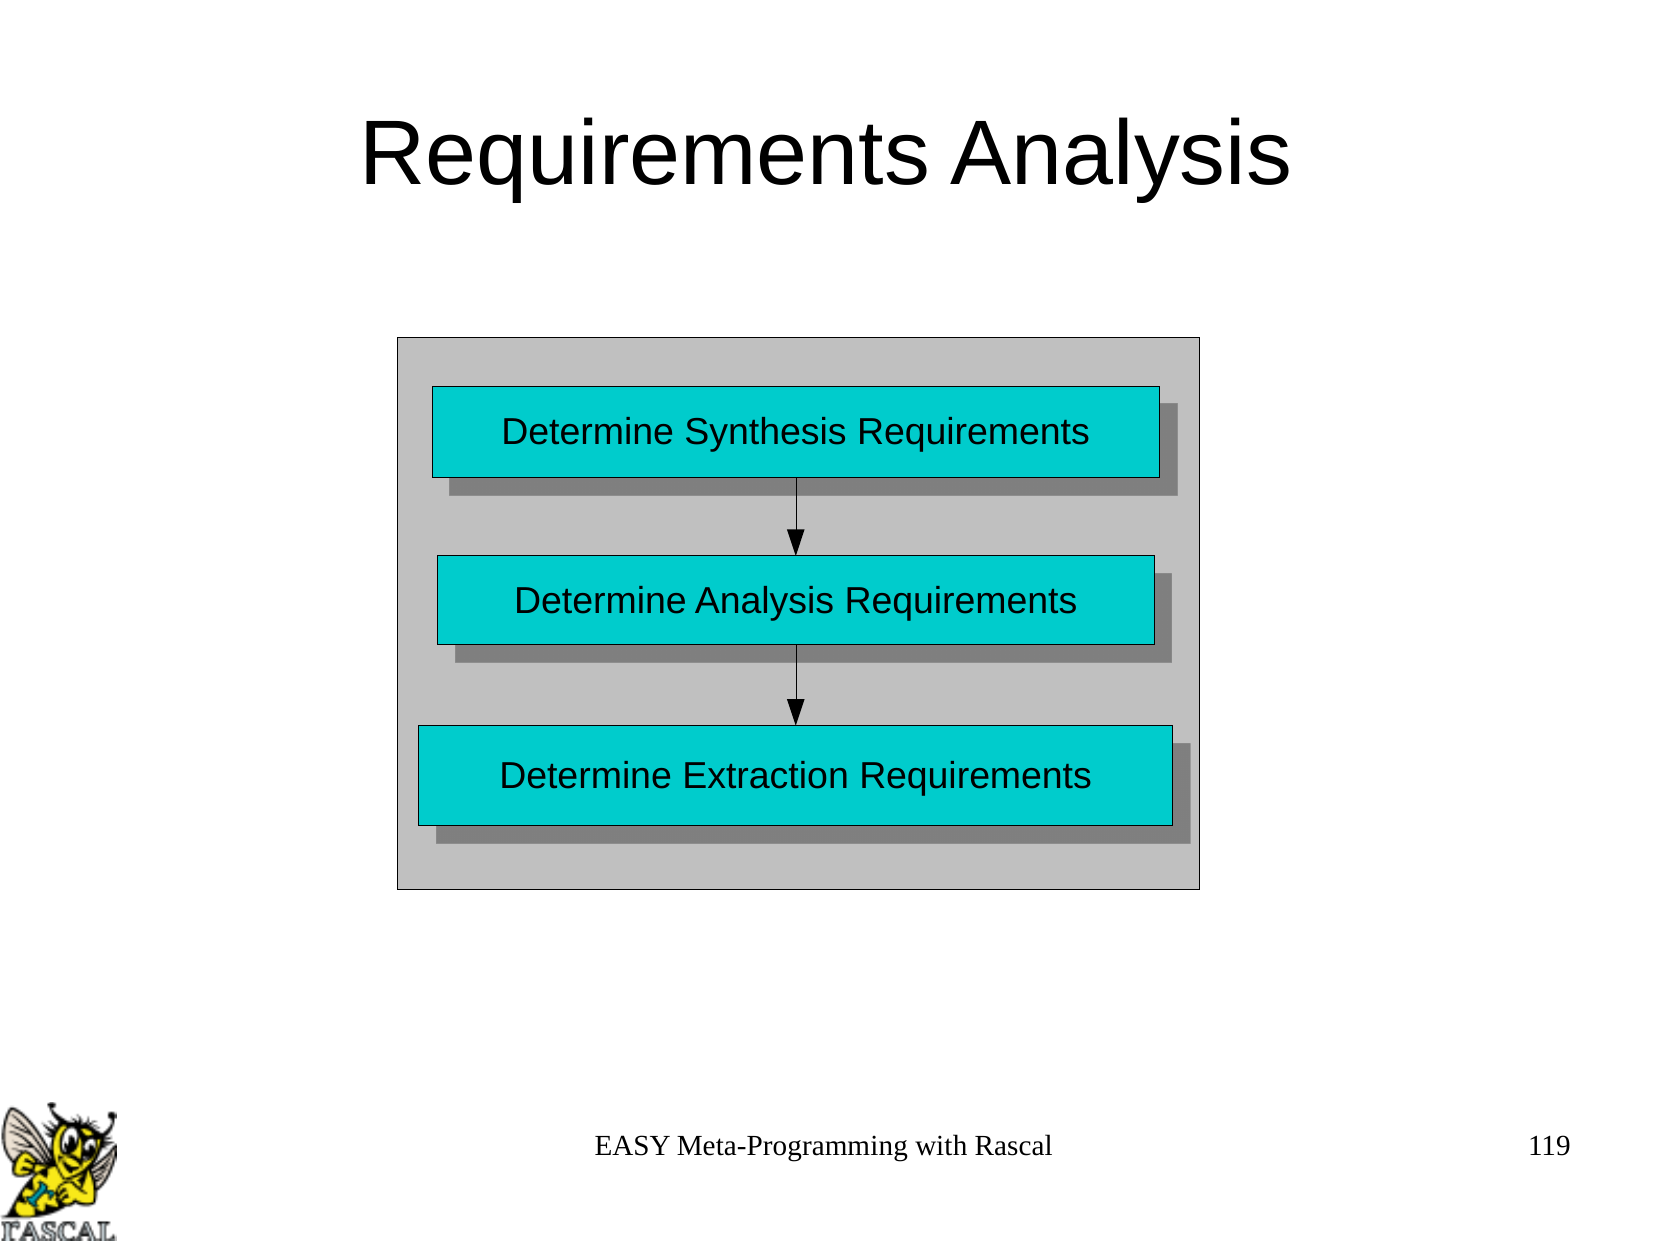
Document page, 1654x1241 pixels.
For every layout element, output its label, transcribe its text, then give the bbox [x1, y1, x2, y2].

text_box Determine Analysis Requirements [437, 555, 1155, 645]
text_box [397, 337, 1200, 890]
title Requirements Analysis [82, 56, 1571, 250]
text_box Determine Extraction Requirements [418, 725, 1173, 826]
text_box Determine Synthesis Requirements [432, 386, 1160, 478]
picture [0, 1102, 117, 1241]
